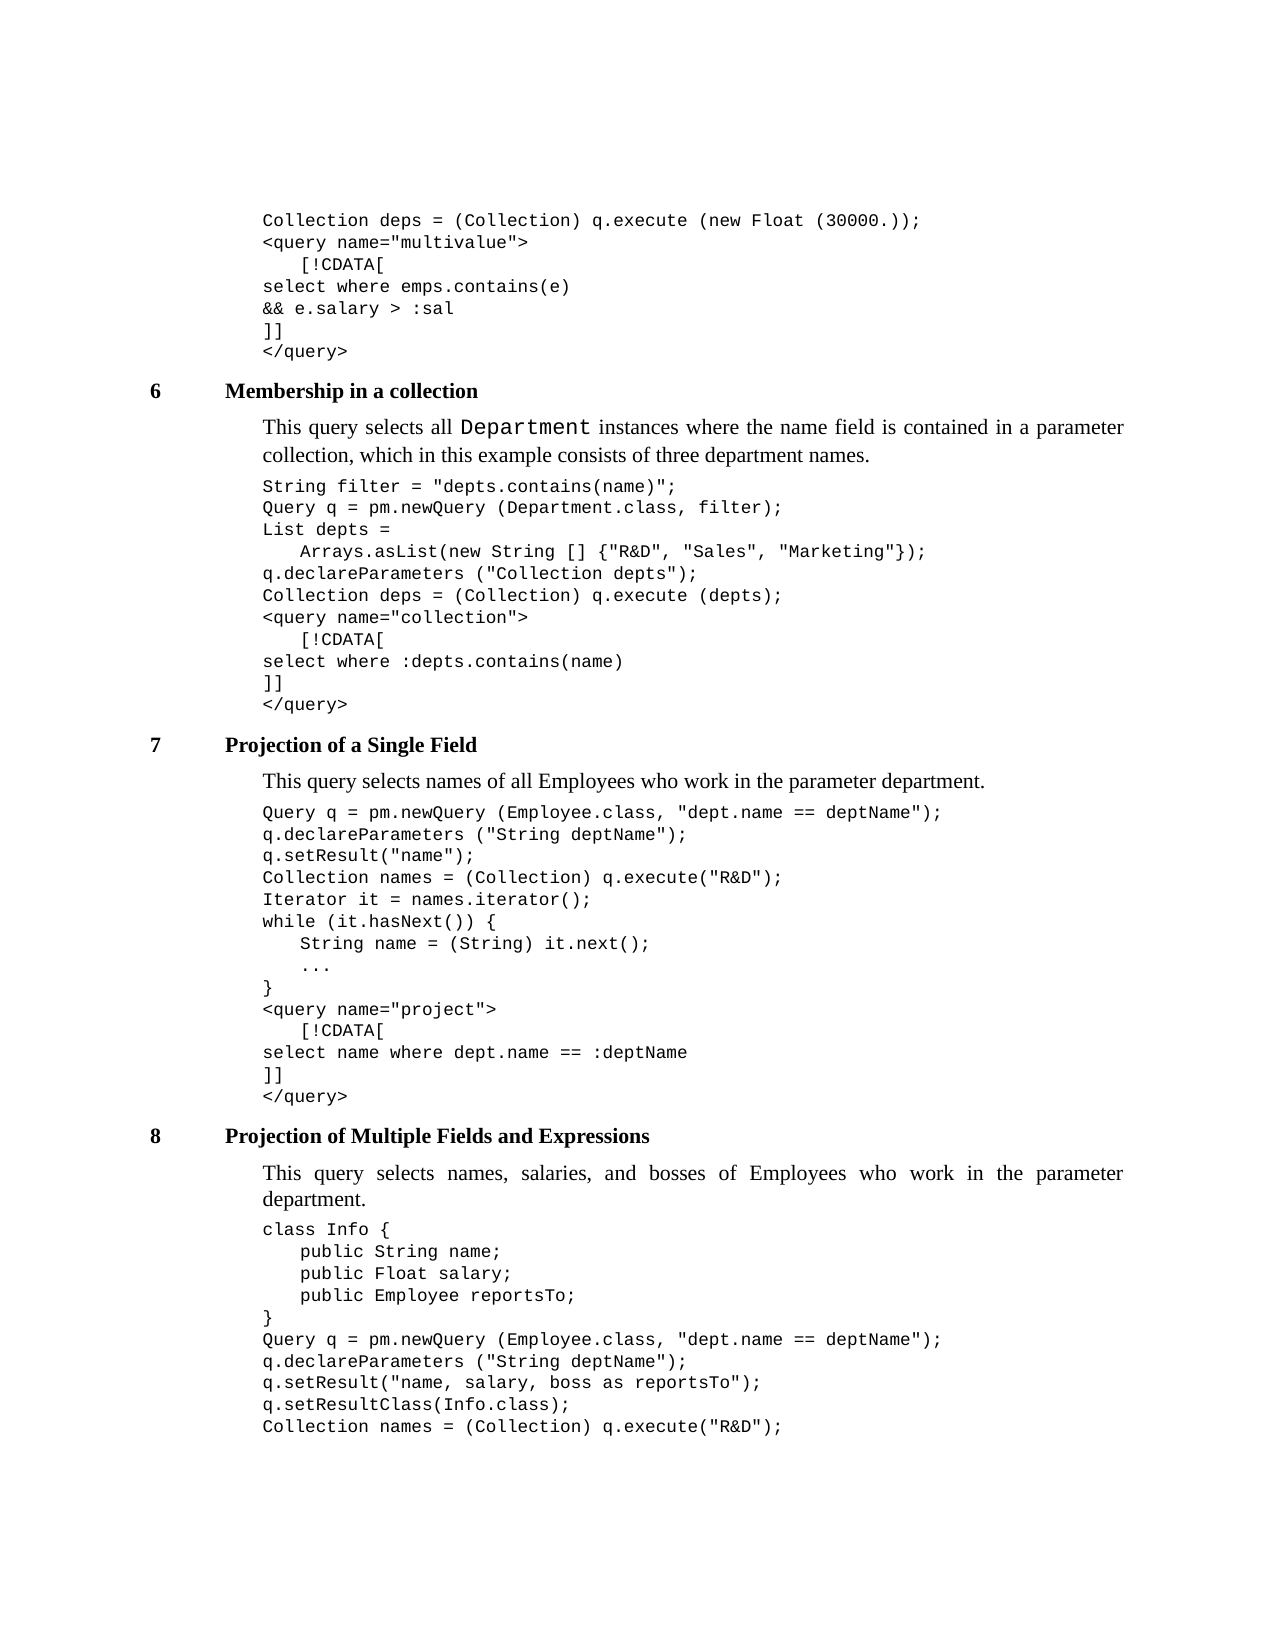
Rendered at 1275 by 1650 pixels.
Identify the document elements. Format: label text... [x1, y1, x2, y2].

text q.declareParameters ("Collection depts"); [262, 563, 1125, 585]
text </query> [262, 341, 1125, 363]
text ]] [262, 319, 1125, 341]
text Collection names = (Collection) q.execute("R&D"); [262, 867, 1125, 889]
text This query selects all Department instances where the name field is contained in a parameter collection, which in this example consists of three department names. [262, 414, 1125, 467]
text ]] [262, 672, 1125, 694]
text </query> [262, 1086, 1125, 1108]
text select where :depts.contains(name) [262, 651, 1125, 672]
text </query> [262, 694, 1125, 716]
text } [262, 977, 1125, 998]
text ]] [262, 1064, 1125, 1086]
text This query selects names, salaries, and bosses of Employees who work in the parameter department. [262, 1159, 1125, 1211]
text class Info { [262, 1219, 1125, 1241]
text Collection names = (Collection) q.execute("R&D"); [262, 1416, 1125, 1438]
text q.setResult("name, salary, boss as reportsTo"); [262, 1372, 1125, 1394]
text select name where dept.name == :deptName [262, 1042, 1125, 1064]
text q.declareParameters ("String deptName"); [262, 823, 1125, 845]
text public Employee reportsTo; [262, 1285, 1125, 1307]
text <query name="collection"> [262, 607, 1125, 629]
text Query q = pm.newQuery (Employee.class, "dept.name == deptName"); [262, 1329, 1125, 1351]
subtitle Projection of Multiple Fields and Expressions [150, 1122, 1125, 1148]
text This query selects names of all Employees who work in the parameter department. [262, 767, 1125, 793]
text List depts = [262, 519, 1125, 541]
text <query name="project"> [262, 998, 1125, 1020]
text Arrays.asList(new String [] {"R&D", "Sales", "Marketing"}); [262, 541, 1125, 563]
text String filter = "depts.contains(name)"; [262, 476, 1125, 497]
text ... [262, 955, 1125, 977]
text Collection deps = (Collection) q.execute (new Float (30000.)); [262, 210, 1125, 232]
text q.setResult("name"); [262, 845, 1125, 867]
text select where emps.contains(e) [262, 276, 1125, 297]
text [!CDATA[ [262, 254, 1125, 276]
text q.setResultClass(Info.class); [262, 1394, 1125, 1416]
text && e.salary > :sal [262, 297, 1125, 319]
subtitle Membership in a collection [150, 378, 1125, 404]
text public Float salary; [262, 1263, 1125, 1285]
subtitle Projection of a Single Field [150, 731, 1125, 757]
text [!CDATA[ [262, 1020, 1125, 1042]
text String name = (String) it.next(); [262, 933, 1125, 955]
text } [262, 1307, 1125, 1329]
text [!CDATA[ [262, 629, 1125, 651]
text while (it.hasNext()) { [262, 911, 1125, 933]
text Query q = pm.newQuery (Employee.class, "dept.name == deptName"); [262, 802, 1125, 823]
text Iterator it = names.iterator(); [262, 889, 1125, 911]
text Collection deps = (Collection) q.execute (depts); [262, 585, 1125, 607]
text Query q = pm.newQuery (Department.class, filter); [262, 497, 1125, 519]
text public String name; [262, 1241, 1125, 1263]
text q.declareParameters ("String deptName"); [262, 1351, 1125, 1372]
text <query name="multivalue"> [262, 232, 1125, 254]
